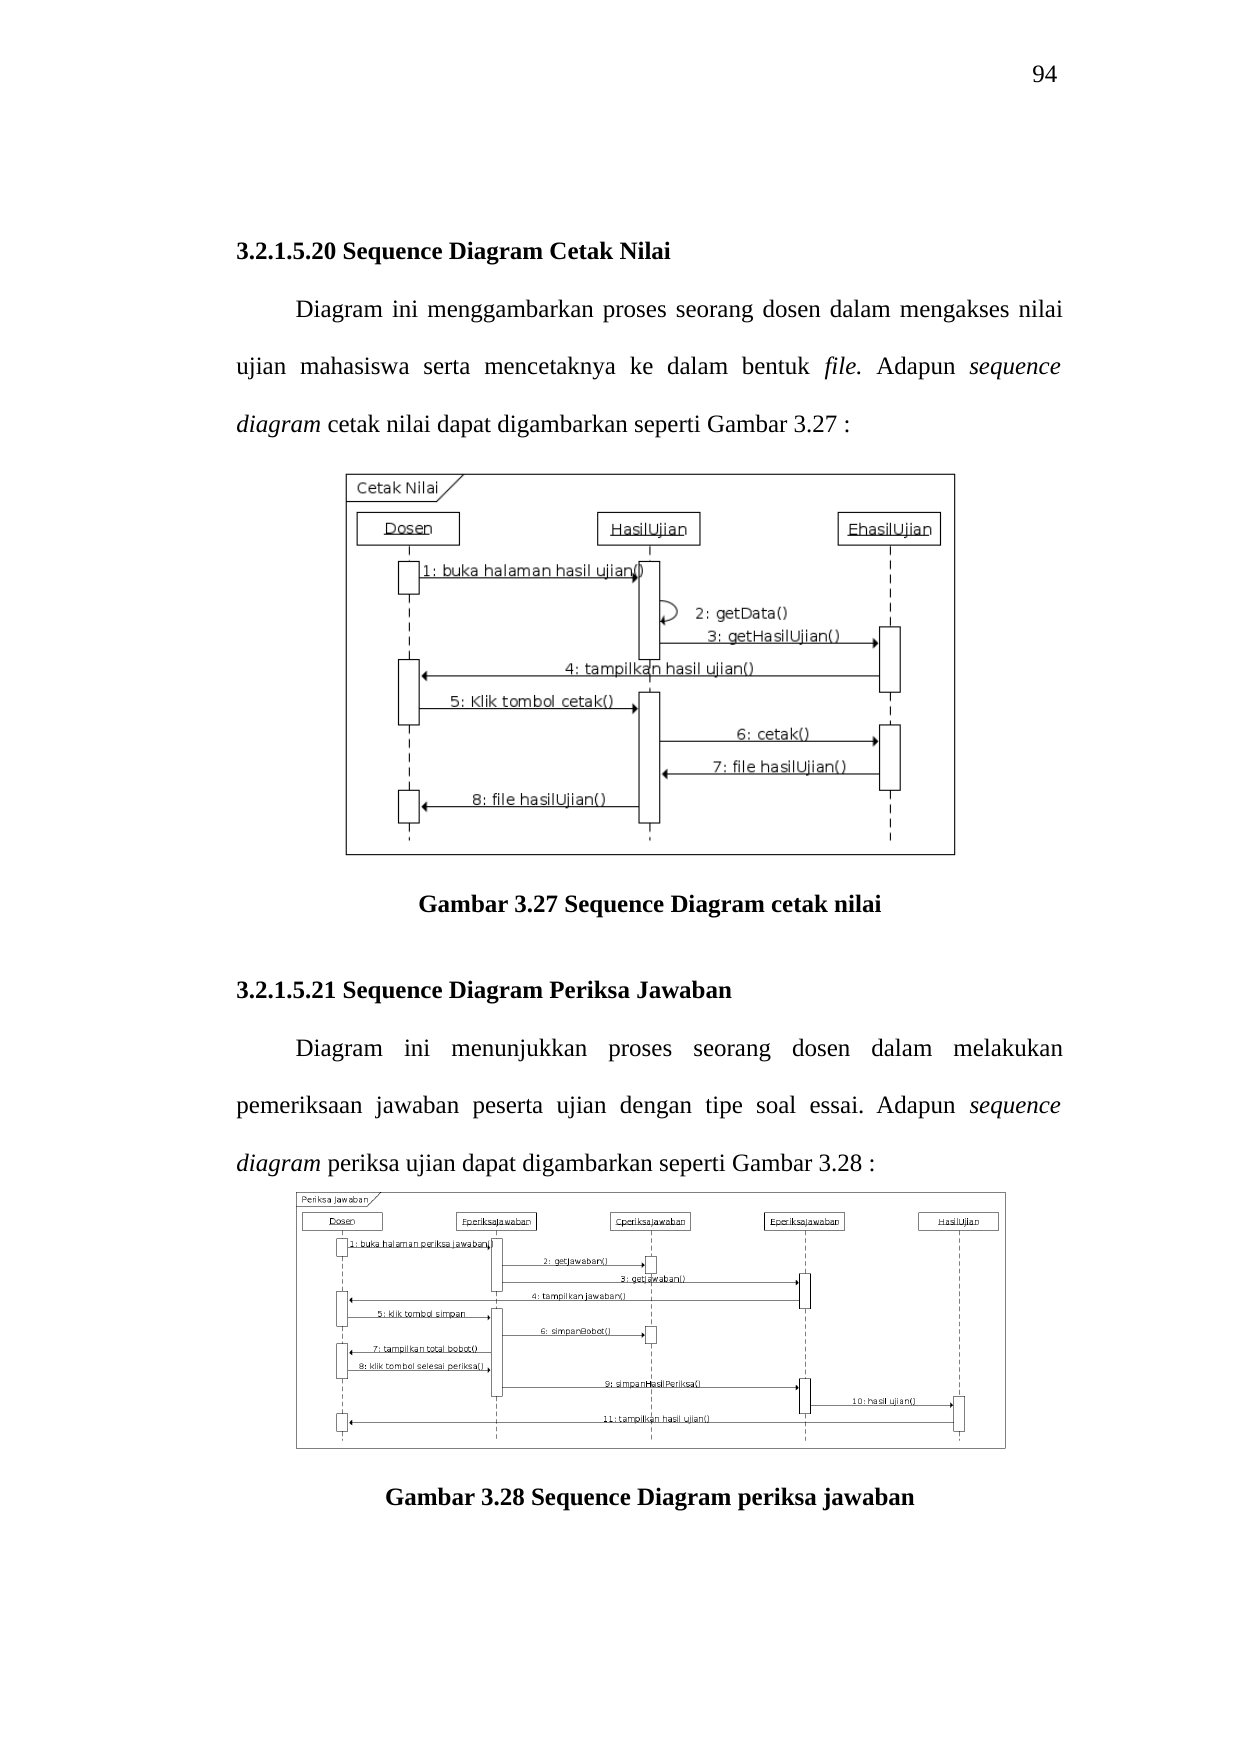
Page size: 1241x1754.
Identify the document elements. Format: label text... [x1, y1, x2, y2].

text Diagram ini menggambarkan proses seorang dosen dalam mengakses nilai ujian mahasiswa serta mencetaknya ke dalam bentuk file. Adapun sequence diagram cetak nilai dapat digambarkan seperti Gambar 3.27 : [236, 294, 1063, 437]
picture [338, 467, 961, 861]
text Gambar 3.27 Sequence Diagram cetak nilai [236, 861, 1063, 918]
subtitle 3.2.1.5.20 Sequence Diagram Cetak Nilai [236, 236, 1063, 265]
subtitle 3.2.1.5.21 Sequence Diagram Periksa Jawaban [236, 975, 1063, 1004]
text Diagram ini menunjukkan proses seorang dosen dalam melakukan pemeriksaan jawaban peserta ujian dengan tipe soal essai. Adapun sequence diagram periksa ujian dapat digambarkan seperti Gambar 3.28 : [236, 1033, 1063, 1176]
text Gambar 3.28 Sequence Diagram periksa jawaban [236, 1454, 1063, 1511]
picture [291, 1186, 1008, 1454]
